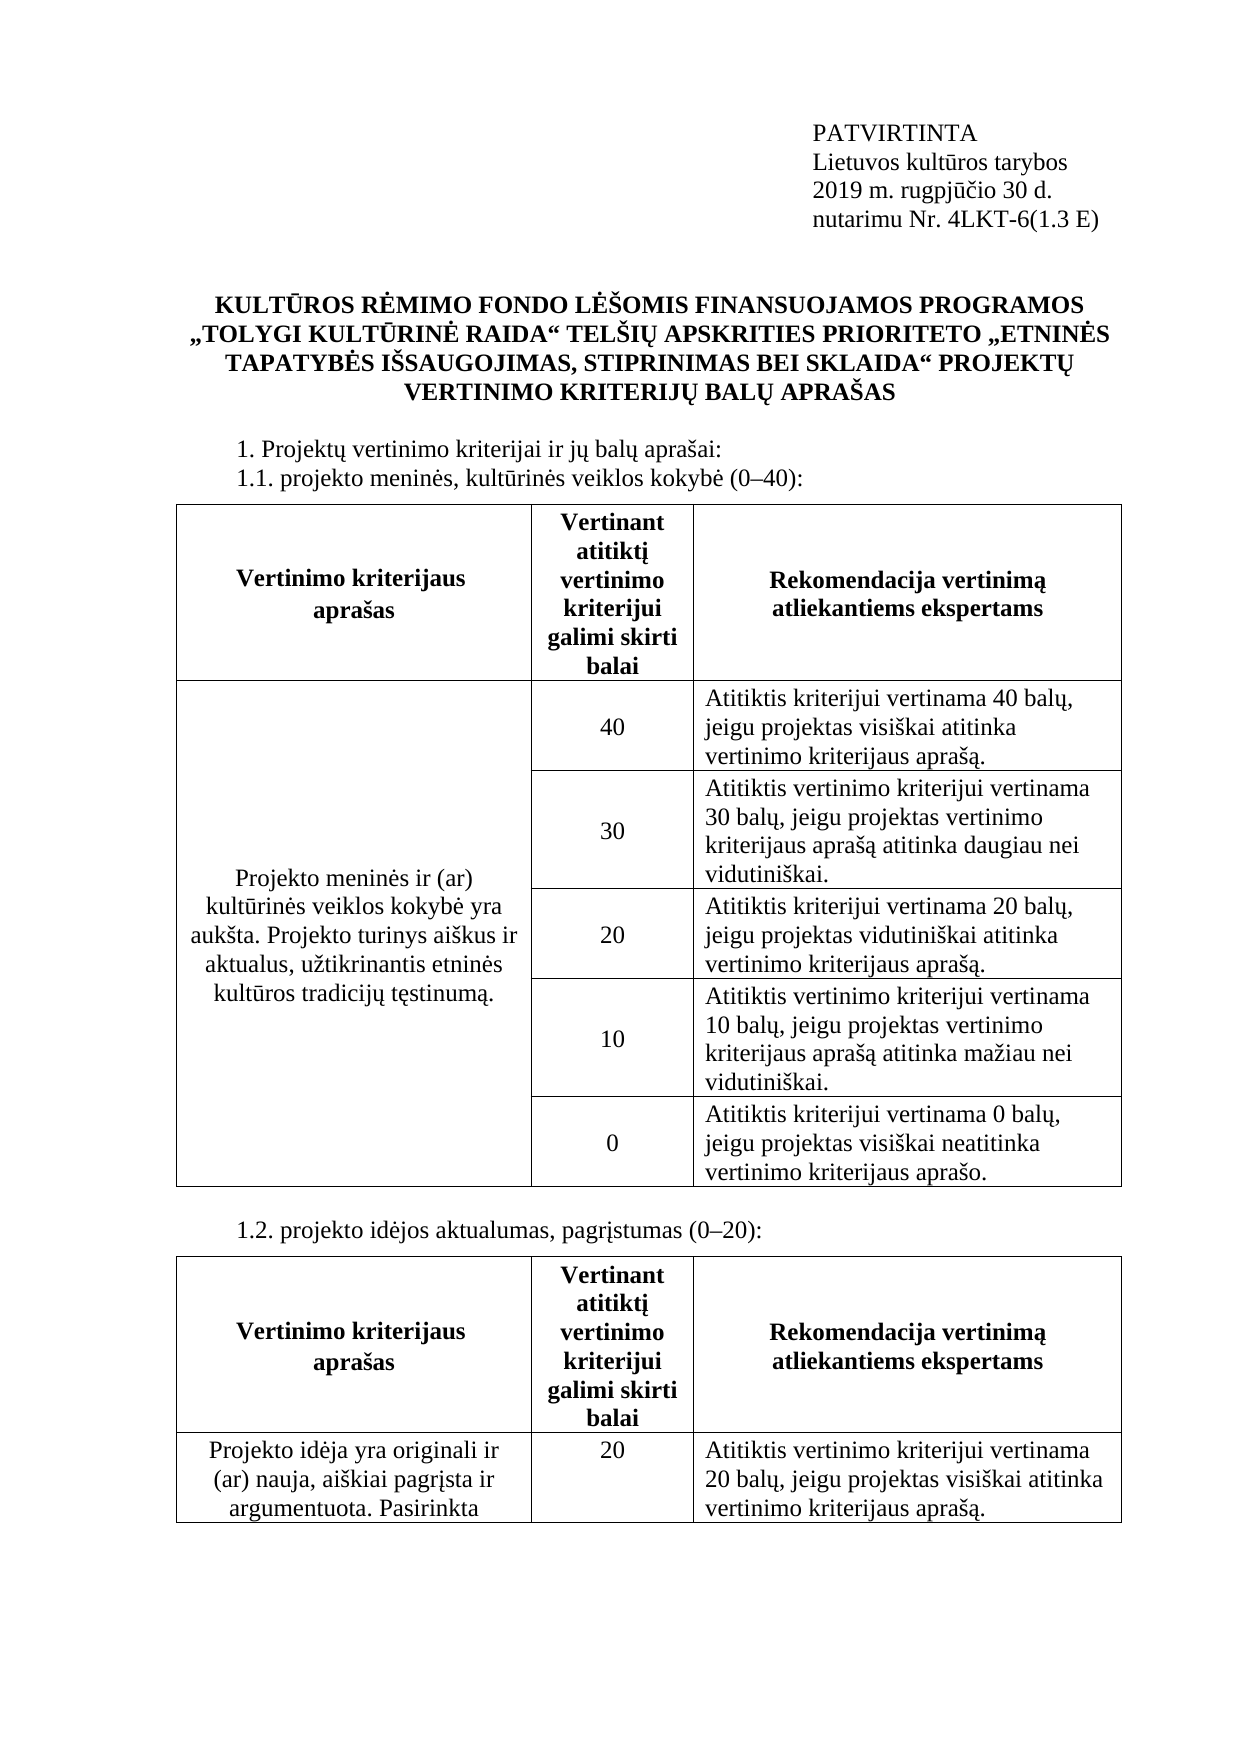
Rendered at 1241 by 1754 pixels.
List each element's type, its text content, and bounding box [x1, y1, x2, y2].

text Lietuvos kultūros tarybos [812, 147, 1122, 176]
text PATVIRTINTA [812, 118, 1122, 147]
table_cell Atitiktis vertinimo kriterijui vertinama 20 balų, jeigu projektas visiškai atitinka vertinimo kriterijaus aprašą. [694, 1433, 1121, 1522]
table_cell 10 [532, 979, 693, 1096]
table_cell 30 [532, 771, 693, 888]
table_cell Atitiktis kriterijui vertinama 40 balų, jeigu projektas visiškai atitinka vertinimo kriterijaus aprašą. [694, 681, 1121, 769]
table_header Vertinant atitiktį vertinimo kriterijui galimi skirti balai [532, 1257, 693, 1432]
table_cell Atitiktis kriterijui vertinama 20 balų, jeigu projektas vidutiniškai atitinka vertinimo kriterijaus aprašą. [694, 889, 1121, 978]
table_cell 20 [532, 889, 693, 978]
text 1.2. projekto idėjos aktualumas, pagrįstumas (0–20): [177, 1216, 1122, 1244]
table_header Rekomendacija vertinimą atliekantiems ekspertams [694, 1257, 1121, 1432]
table_cell Atitiktis vertinimo kriterijui vertinama 10 balų, jeigu projektas vertinimo kriterijaus aprašą atitinka mažiau nei vidutiniškai. [694, 979, 1121, 1096]
text KULTŪROS RĖMIMO FONDO LĖŠOMIS FINANSUOJAMOS PROGRAMOS [177, 291, 1122, 319]
text 1.1. projekto meninės, kultūrinės veiklos kokybė (0–40): [177, 463, 1122, 492]
table_cell 40 [532, 681, 693, 769]
table_cell 0 [532, 1097, 693, 1186]
text „TOLYGI KULTŪRINĖ RAIDA“ TELŠIŲ APSKRITIES PRIORITETO „ETNINĖS TAPATYBĖS IŠSAUGOJIMAS, STIPRINIMAS BEI SKLAIDA“ PROJEKTŲ VERTINIMO KRITERIJŲ BALŲ APRAŠAS [177, 319, 1122, 406]
table_cell Projekto meninės ir (ar) kultūrinės veiklos kokybė yra aukšta. Projekto turinys aiškus ir aktualus, užtikrinantis etninės kultūros tradicijų tęstinumą. [177, 681, 531, 1186]
table_header Vertinimo kriterijaus aprašas [177, 1257, 531, 1432]
table_header Rekomendacija vertinimą atliekantiems ekspertams [694, 505, 1121, 680]
table_cell Atitiktis vertinimo kriterijui vertinama 30 balų, jeigu projektas vertinimo kriterijaus aprašą atitinka daugiau nei vidutiniškai. [694, 771, 1121, 888]
table_header Vertinant atitiktį vertinimo kriterijui galimi skirti balai [532, 505, 693, 680]
text 1. Projektų vertinimo kriterijai ir jų balų aprašai: [177, 434, 1122, 463]
table_cell Projekto idėja yra originali ir (ar) nauja, aiškiai pagrįsta ir argumentuota. Pasirinkta [177, 1433, 531, 1522]
table_cell Atitiktis kriterijui vertinama 0 balų, jeigu projektas visiškai neatitinka vertinimo kriterijaus aprašo. [694, 1097, 1121, 1186]
text nutarimu Nr. 4LKT-6(1.3 E) [812, 204, 1122, 233]
table_cell 20 [532, 1433, 693, 1522]
table_header Vertinimo kriterijaus aprašas [177, 505, 531, 680]
text 2019 m. rugpjūčio 30 d. [812, 176, 1122, 204]
